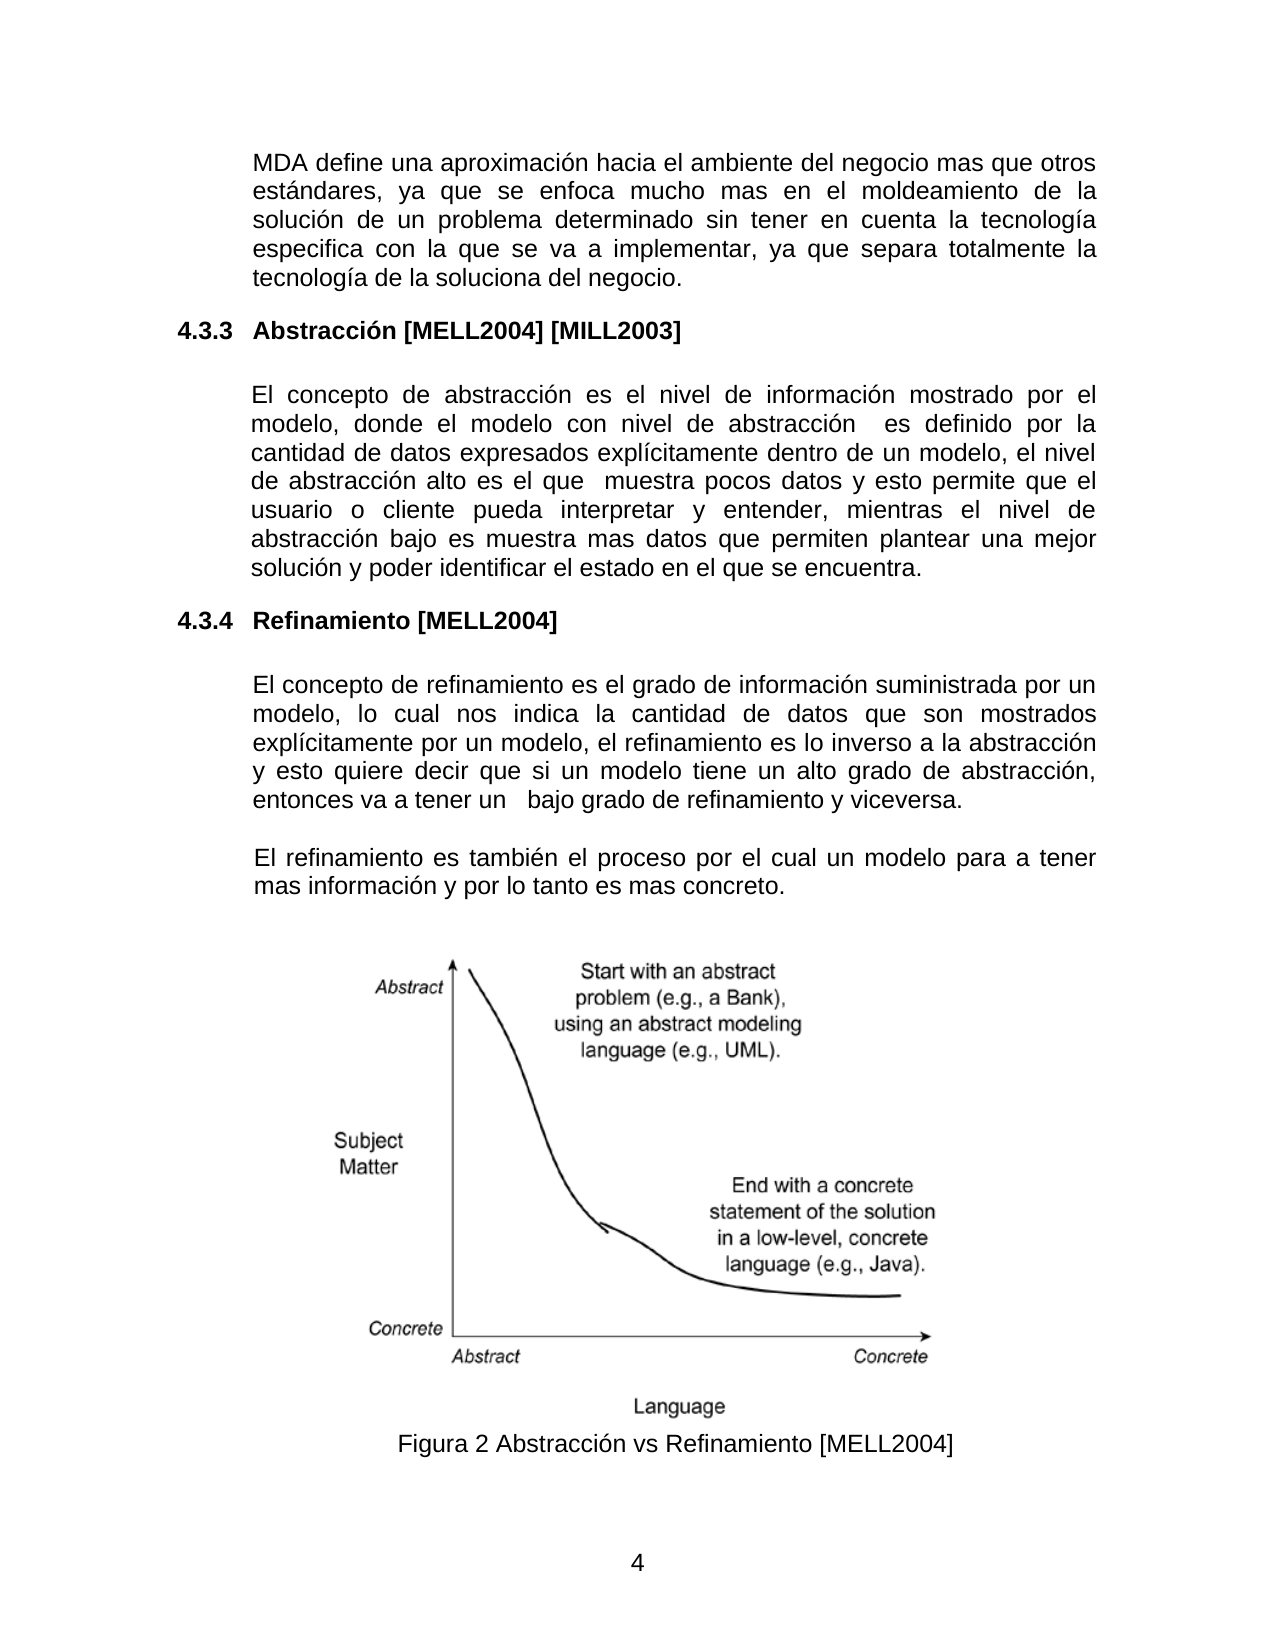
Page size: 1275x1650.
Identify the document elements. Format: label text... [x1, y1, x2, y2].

text Figura 2 Abstracción vs Refinamiento [MELL2004] [254, 1429, 1098, 1458]
text MDA define una aproximación hacia el ambiente del negocio mas que otros estándares, ya que se enfoca mucho mas en el moldeamiento de la solución de un problema determinado sin tener en cuenta la tecnología especifica con la que se va a implementar, ya que separa totalmente la tecnología de la soluciona del negocio. [252, 148, 1098, 291]
subtitle Abstracción [MELL2004] [MILL2003] [177, 316, 1098, 345]
picture [331, 957, 944, 1429]
subtitle Refinamiento [MELL2004] [177, 606, 1098, 635]
text El refinamiento es también el proceso por el cual un modelo para a tener mas información y por lo tanto es mas concreto. [254, 843, 1098, 900]
text El concepto de abstracción es el nivel de información mostrado por el modelo, donde el modelo con nivel de abstracción es definido por la cantidad de datos expresados explícitamente dentro de un modelo, el nivel de abstracción alto es el que muestra pocos datos y esto permite que el usuario o cliente pueda interpretar y entender, mientras el nivel de abstracción bajo es muestra mas datos que permiten plantear una mejor solución y poder identificar el estado en el que se encuentra. [251, 380, 1098, 581]
text El concepto de refinamiento es el grado de información suministrada por un modelo, lo cual nos indica la cantidad de datos que son mostrados explícitamente por un modelo, el refinamiento es lo inverso a la abstracción y esto quiere decir que si un modelo tiene un alto grado de abstracción, entonces va a tener un bajo grado de refinamiento y viceversa. [252, 670, 1098, 814]
